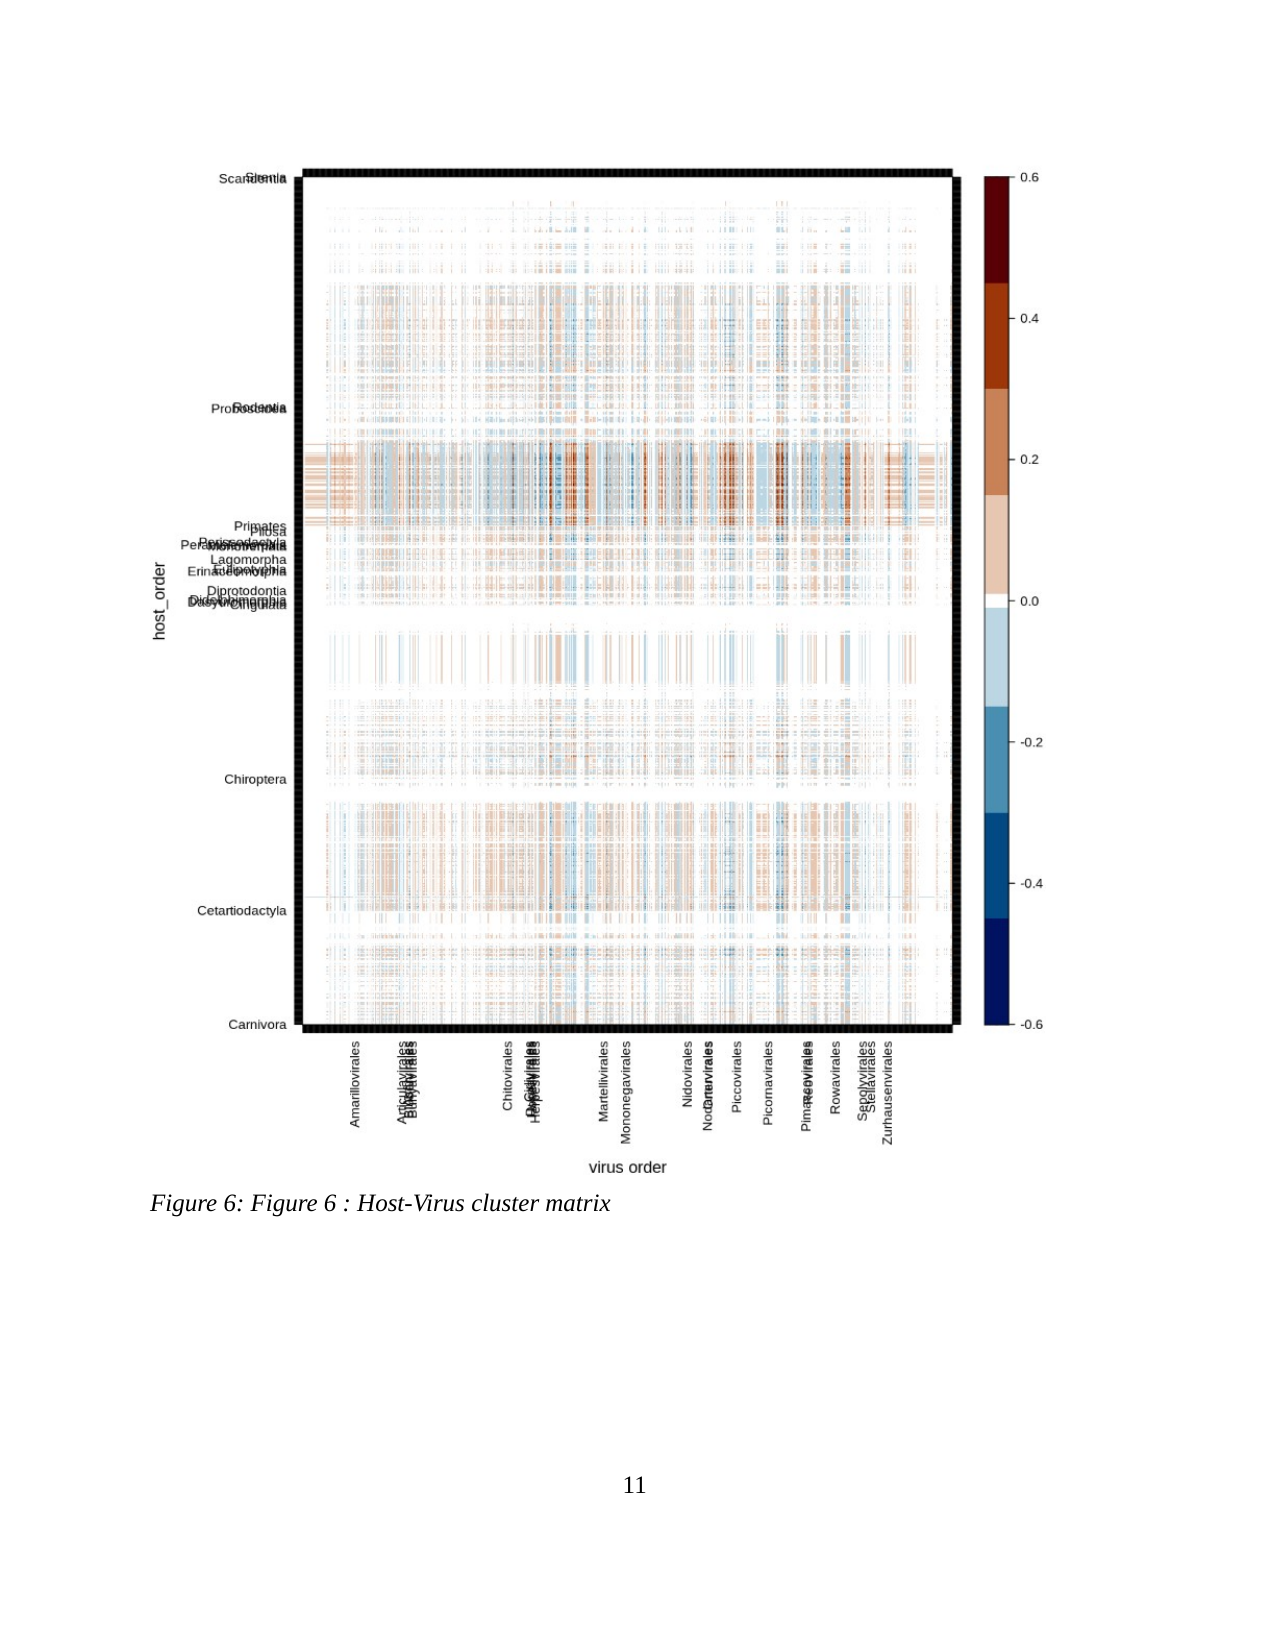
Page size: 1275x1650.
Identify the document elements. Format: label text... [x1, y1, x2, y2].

picture [150, 150, 1046, 1176]
text Figure 6: Figure 6 : Host-Virus cluster matrix [150, 1188, 1125, 1217]
